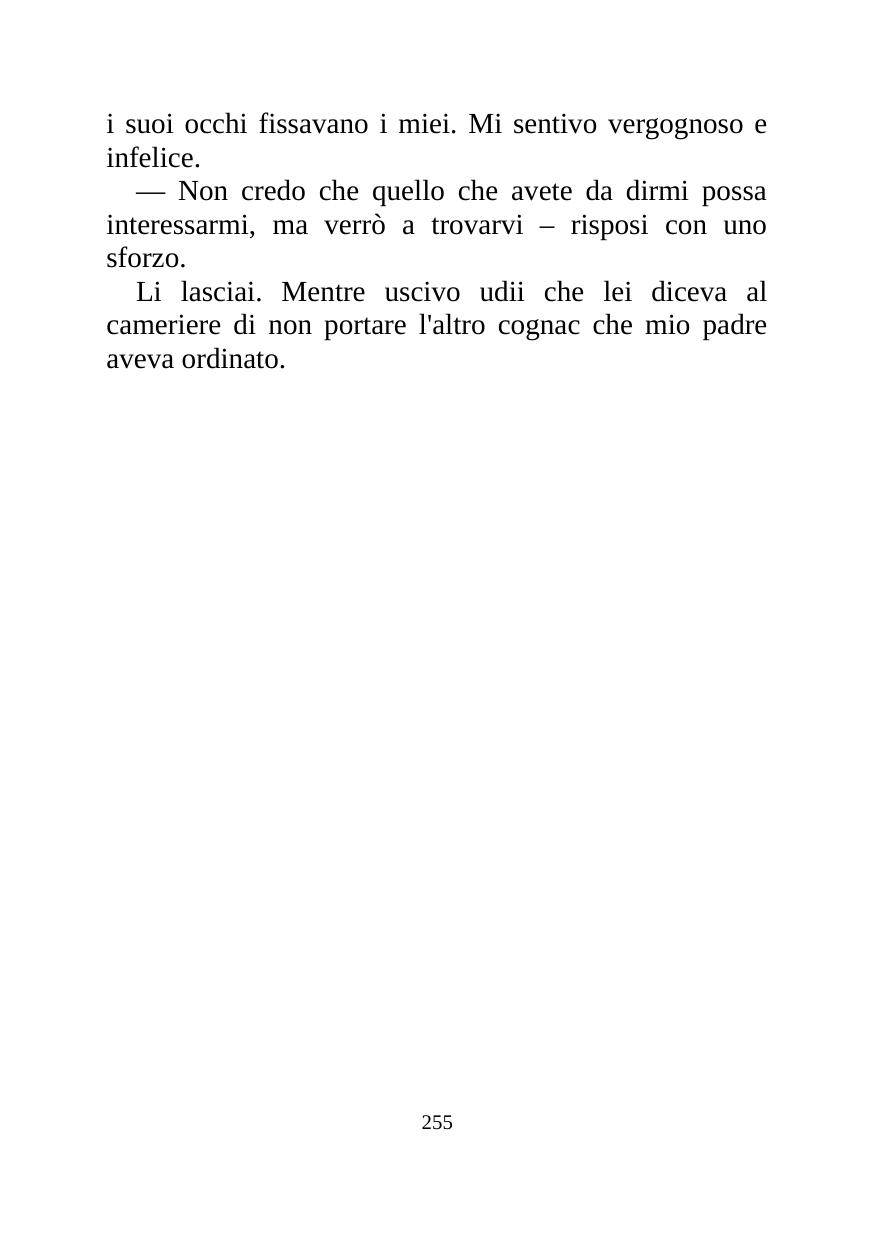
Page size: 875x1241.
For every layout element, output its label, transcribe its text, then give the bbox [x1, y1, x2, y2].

text — Non credo che quello che avete da dirmi possa interessarmi, ma verrò a trovarvi – risposi con uno sforzo. [106, 173, 768, 274]
text i suoi occhi fissavano i miei. Mi sentivo vergognoso e infelice. [106, 106, 768, 173]
text Li lasciai. Mentre uscivo udii che lei diceva al cameriere di non portare l'altro cognac che mio padre aveva ordinato. [106, 274, 768, 374]
